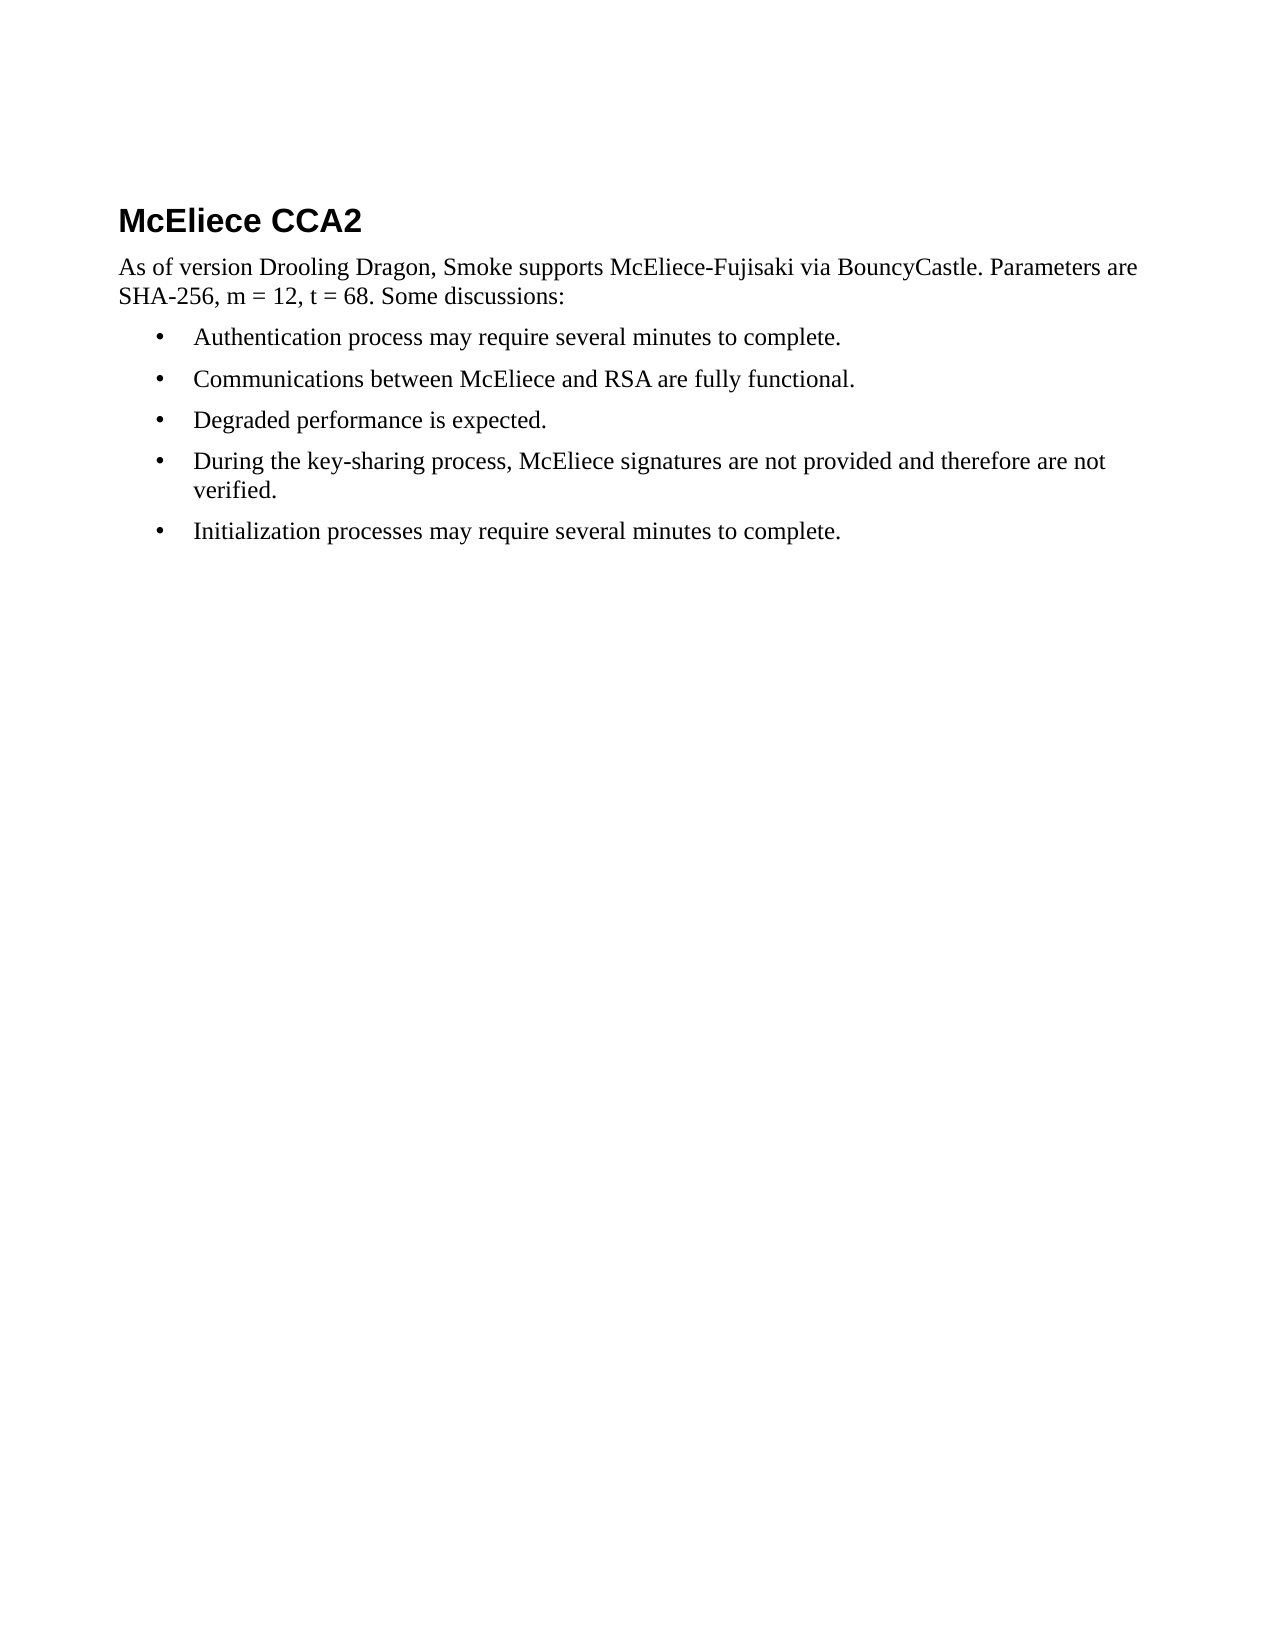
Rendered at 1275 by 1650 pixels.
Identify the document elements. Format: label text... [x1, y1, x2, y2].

list Authentication process may require several minutes to complete. [156, 322, 1157, 351]
list During the key-sharing process, McEliece signatures are not provided and therefore are not verified. [156, 446, 1157, 504]
list Initialization processes may require several minutes to complete. [156, 516, 1157, 545]
subtitle McEliece CCA2 [118, 201, 1157, 240]
text As of version Drooling Dragon, Smoke supports McEliece-Fujisaki via BouncyCastle. Parameters are SHA-256, m = 12, t = 68. Some discussions: [118, 252, 1157, 310]
list Communications between McEliece and RSA are fully functional. [156, 364, 1157, 392]
list Degraded performance is expected. [156, 405, 1157, 434]
